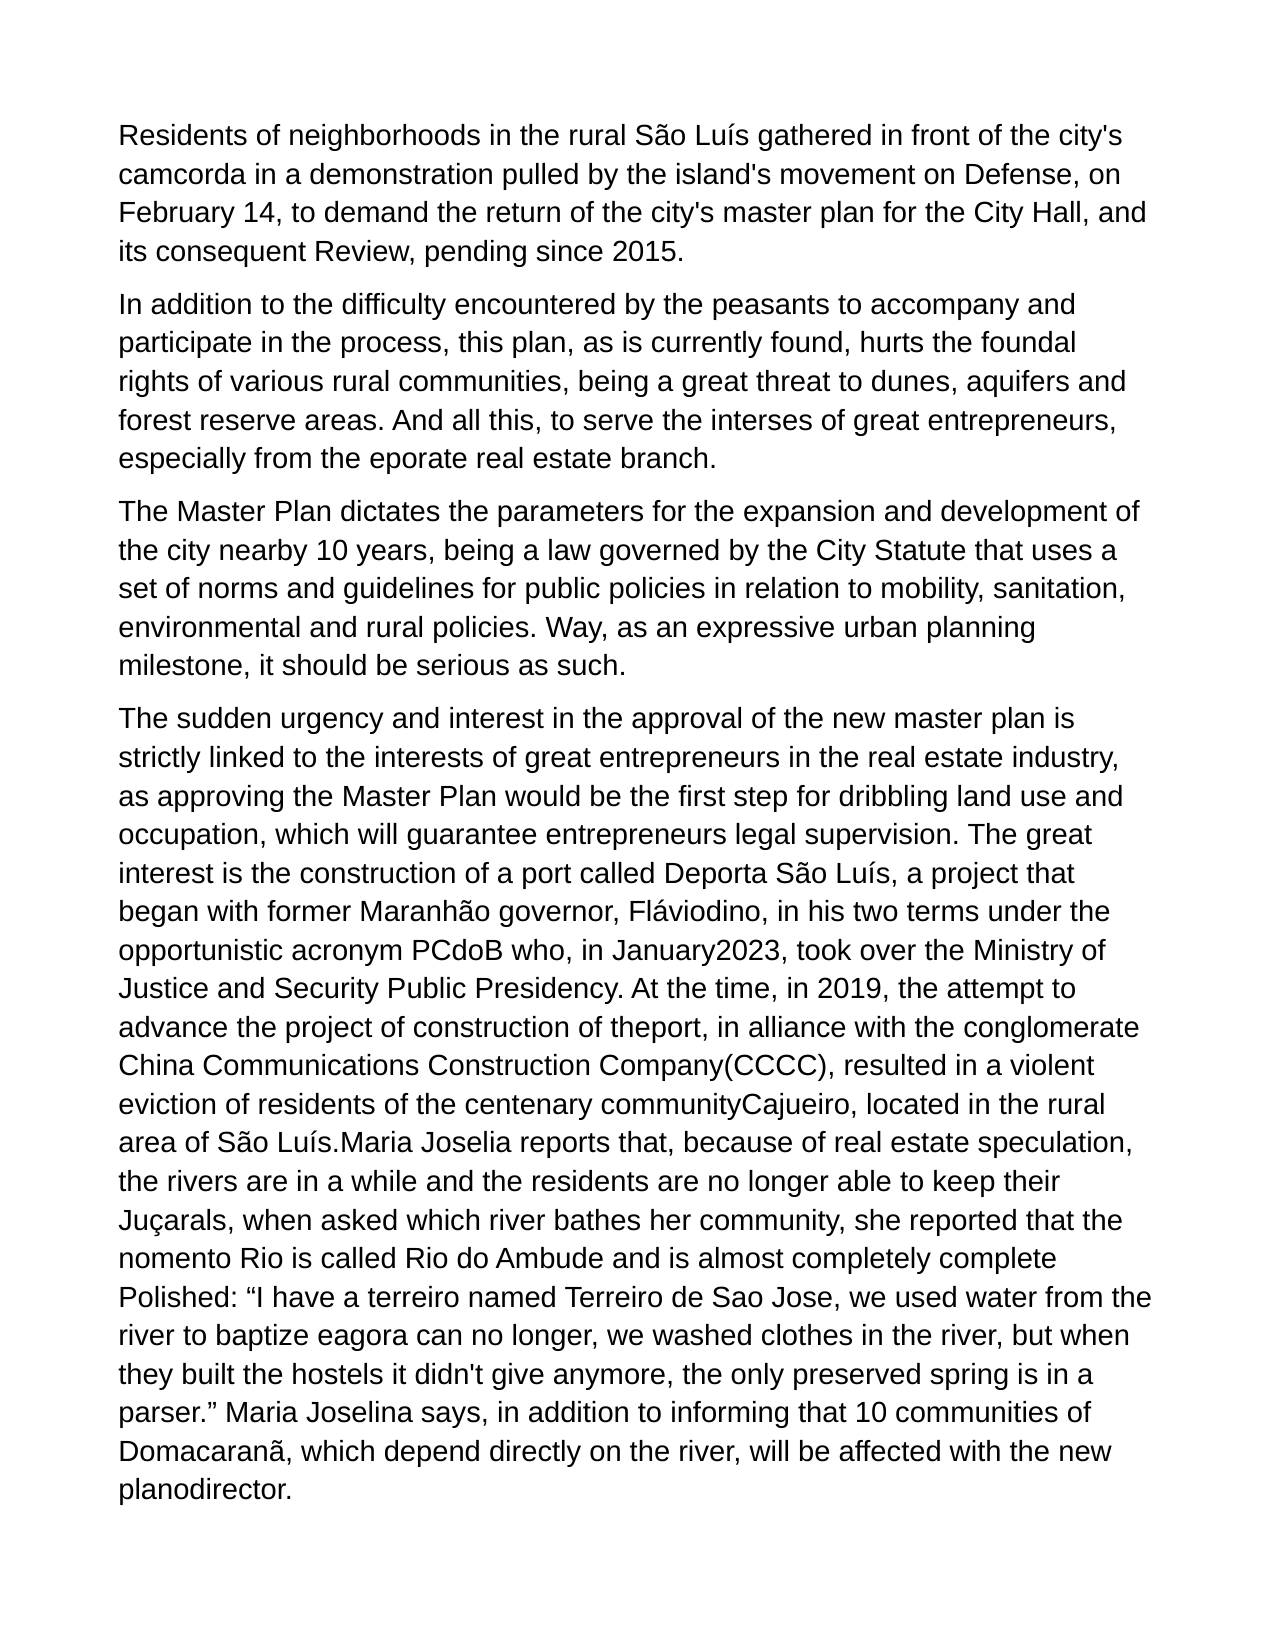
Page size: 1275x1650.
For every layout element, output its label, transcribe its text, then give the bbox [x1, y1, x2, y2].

text The Master Plan dictates the parameters for the expansion and development of the city nearby 10 years, being a law governed by the City Statute that uses a set of norms and guidelines for public policies in relation to mobility, sanitation, environmental and rural policies. Way, as an expressive urban planning milestone, it should be serious as such. [118, 494, 1157, 682]
text Residents of neighborhoods in the rural São Luís gathered in front of the city's camcorda in a demonstration pulled by the island's movement on Defense, on February 14, to demand the return of the city's master plan for the City Hall, and its consequent Review, pending since 2015. [118, 118, 1157, 267]
text The sudden urgency and interest in the approval of the new master plan is strictly linked to the interests of great entrepreneurs in the real estate industry, as approving the Master Plan would be the first step for dribbling land use and occupation, which will guarantee entrepreneurs legal supervision. The great interest is the construction of a port called Deporta São Luís, a project that began with former Maranhão governor, Fláviodino, in his two terms under the opportunistic acronym PCdoB who, in January2023, took over the Ministry of Justice and Security Public Presidency. At the time, in 2019, the attempt to advance the project of construction of theport, in alliance with the conglomerate China Communications Construction Company(CCCC), resulted in a violent eviction of residents of the centenary communityCajueiro, located in the rural area of São Luís.Maria Joselia reports that, because of real estate speculation, the rivers are in a while and the residents are no longer able to keep their Juçarals, when asked which river bathes her community, she reported that the nomento Rio is called Rio do Ambude and is almost completely complete Polished: “I have a terreiro named Terreiro de Sao Jose, we used water from the river to baptize eagora can no longer, we washed clothes in the river, but when they built the hostels it didn't give anymore, the only preserved spring is in a parser.” Maria Joselina says, in addition to informing that 10 communities of Domacaranã, which depend directly on the river, will be affected with the new planodirector. [118, 701, 1157, 1506]
text In addition to the difficulty encountered by the peasants to accompany and participate in the process, this plan, as is currently found, hurts the foundal rights of various rural communities, being a great threat to dunes, aquifers and forest reserve areas. And all this, to serve the interses of great entrepreneurs, especially from the eporate real estate branch. [118, 287, 1157, 474]
